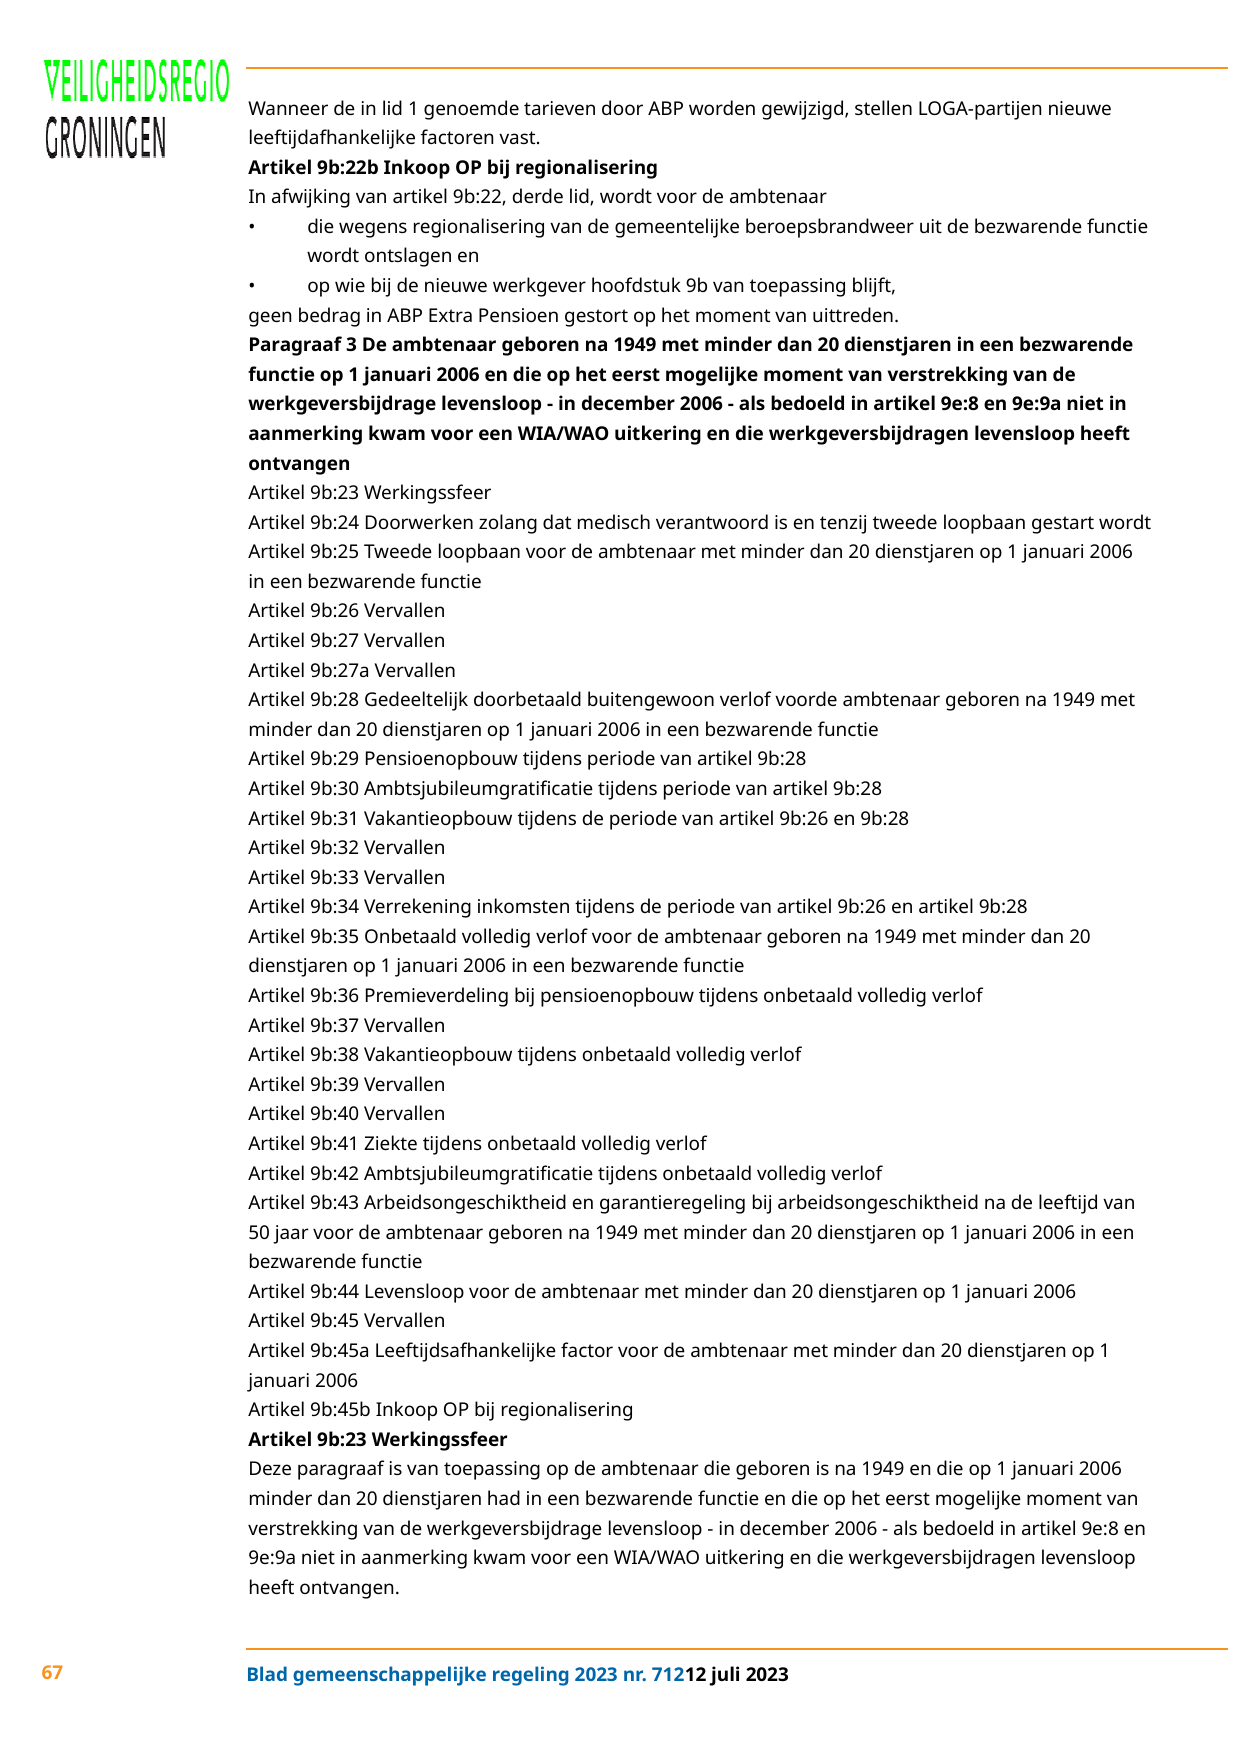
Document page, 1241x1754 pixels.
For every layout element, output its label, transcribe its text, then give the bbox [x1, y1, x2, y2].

text Artikel 9b:40 Vervallen [248, 1101, 1152, 1126]
text Artikel 9b:42 Ambtsjubileumgratificatie tijdens onbetaald volledig verlof [248, 1160, 1152, 1186]
text Artikel 9b:31 Vakantieopbouw tijdens de periode van artikel 9b:26 en 9b:28 [248, 805, 1152, 831]
text geen bedrag in ABP Extra Pensioen gestort op het moment van uittreden. [248, 302, 1152, 328]
text In afwijking van artikel 9b:22, derde lid, wordt voor de ambtenaar [248, 183, 1152, 209]
text Artikel 9b:45b Inkoop OP bij regionalisering [248, 1396, 1152, 1422]
text Artikel 9b:26 Vervallen [248, 598, 1152, 623]
text Artikel 9b:38 Vakantieopbouw tijdens onbetaald volledig verlof [248, 1041, 1152, 1067]
text Paragraaf 3 De ambtenaar geboren na 1949 met minder dan 20 dienstjaren in een bezwarende functie op 1 januari 2006 en die op het eerst mogelijke moment van verstrekking van de werkgeversbijdrage levensloop - in december 2006 - als bedoeld in artikel 9e:8 en 9e:9a niet in aanmerking kwam voor een WIA/WAO uitkering en die werkgeversbijdragen levensloop heeft ontvangen [248, 331, 1152, 476]
text Artikel 9b:33 Vervallen [248, 864, 1152, 890]
text Artikel 9b:25 Tweede loopbaan voor de ambtenaar met minder dan 20 dienstjaren op 1 januari 2006 in een bezwarende functie [248, 538, 1152, 594]
text Artikel 9b:35 Onbetaald volledig verlof voor de ambtenaar geboren na 1949 met minder dan 20 dienstjaren op 1 januari 2006 in een bezwarende functie [248, 923, 1152, 978]
text Artikel 9b:29 Pensioenopbouw tijdens periode van artikel 9b:28 [248, 746, 1152, 771]
text Artikel 9b:36 Premieverdeling bij pensioenopbouw tijdens onbetaald volledig verlof [248, 982, 1152, 1008]
text Artikel 9b:32 Vervallen [248, 834, 1152, 860]
list die wegens regionalisering van de gemeentelijke beroepsbrandweer uit de bezwarende functie wordt ontslagen en [248, 213, 1152, 268]
text Artikel 9b:43 Arbeidsongeschiktheid en garantieregeling bij arbeidsongeschiktheid na de leeftijd van 50 jaar voor de ambtenaar geboren na 1949 met minder dan 20 dienstjaren op 1 januari 2006 in een bezwarende functie [248, 1189, 1152, 1274]
text Artikel 9b:37 Vervallen [248, 1012, 1152, 1038]
picture [41, 47, 231, 172]
text Artikel 9b:30 Ambtsjubileumgratificatie tijdens periode van artikel 9b:28 [248, 775, 1152, 801]
text Artikel 9b:34 Verrekening inkomsten tijdens de periode van artikel 9b:26 en artikel 9b:28 [248, 893, 1152, 919]
text Artikel 9b:28 Gedeeltelijk doorbetaald buitengewoon verlof voorde ambtenaar geboren na 1949 met minder dan 20 dienstjaren op 1 januari 2006 in een bezwarende functie [248, 686, 1152, 742]
text Artikel 9b:41 Ziekte tijdens onbetaald volledig verlof [248, 1130, 1152, 1156]
text Wanneer de in lid 1 genoemde tarieven door ABP worden gewijzigd, stellen LOGA-partijen nieuwe leeftijdafhankelijke factoren vast. [248, 95, 1152, 150]
text Artikel 9b:23 Werkingssfeer [248, 479, 1152, 505]
list op wie bij de nieuwe werkgever hoofdstuk 9b van toepassing blijft, [248, 272, 1152, 298]
text Artikel 9b:45 Vervallen [248, 1308, 1152, 1333]
text Deze paragraaf is van toepassing op de ambtenaar die geboren is na 1949 en die op 1 januari 2006 minder dan 20 dienstjaren had in een bezwarende functie en die op het eerst mogelijke moment van verstrekking van de werkgeversbijdrage levensloop - in december 2006 - als bedoeld in artikel 9e:8 en 9e:9a niet in aanmerking kwam voor een WIA/WAO uitkering en die werkgeversbijdragen levensloop heeft ontvangen. [248, 1456, 1152, 1600]
text Artikel 9b:22b Inkoop OP bij regionalisering [248, 154, 1152, 180]
text Artikel 9b:23 Werkingssfeer [248, 1426, 1152, 1452]
text Artikel 9b:27a Vervallen [248, 657, 1152, 683]
text Artikel 9b:39 Vervallen [248, 1071, 1152, 1097]
text Artikel 9b:45a Leeftijdsafhankelijke factor voor de ambtenaar met minder dan 20 dienstjaren op 1 januari 2006 [248, 1337, 1152, 1393]
text Artikel 9b:44 Levensloop voor de ambtenaar met minder dan 20 dienstjaren op 1 januari 2006 [248, 1278, 1152, 1304]
text Artikel 9b:24 Doorwerken zolang dat medisch verantwoord is en tenzij tweede loopbaan gestart wordt [248, 509, 1152, 535]
text Artikel 9b:27 Vervallen [248, 627, 1152, 653]
